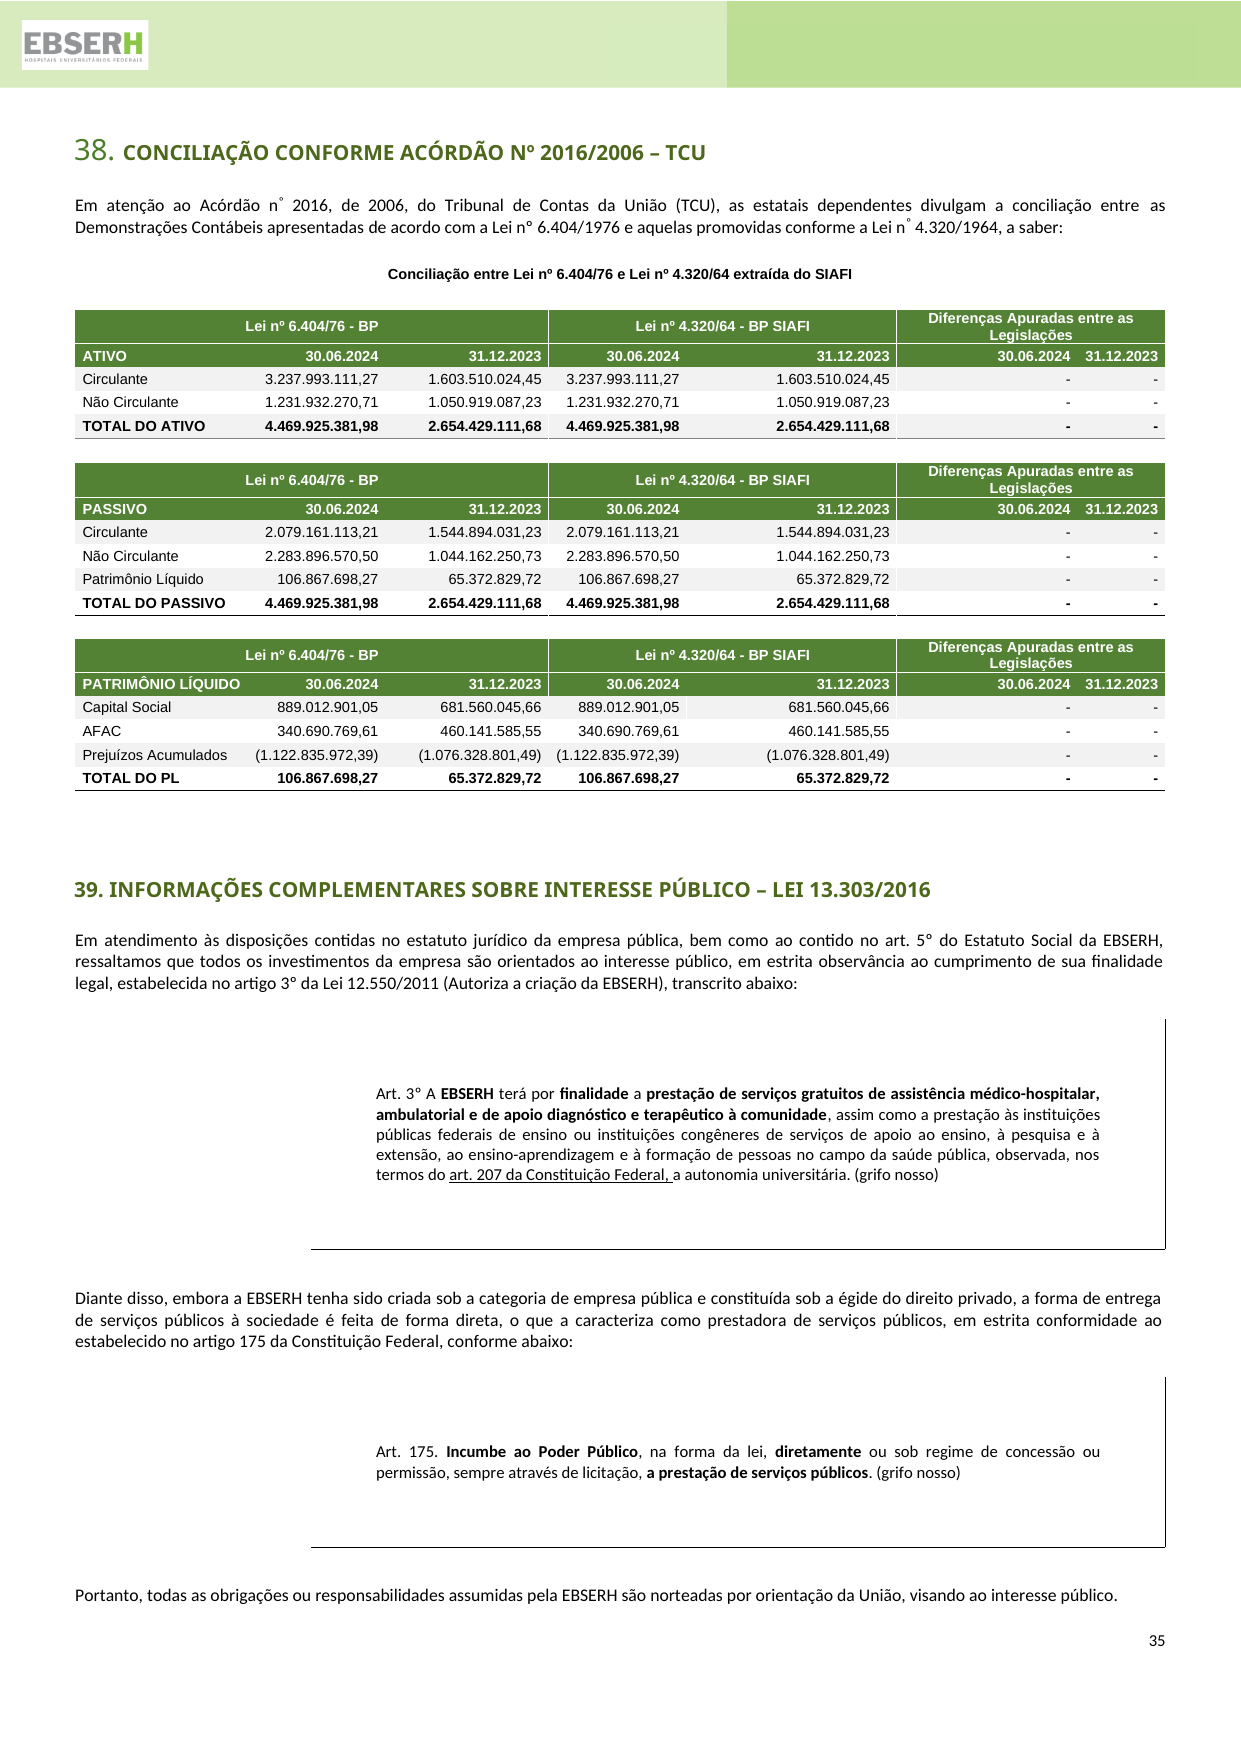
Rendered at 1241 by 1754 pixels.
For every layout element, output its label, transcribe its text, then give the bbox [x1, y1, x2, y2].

table_cell 1.603.510.024,45 [687, 367, 896, 391]
table_cell 30.06.2024 [248, 344, 386, 367]
table_cell AFAC [75, 719, 248, 743]
table_cell [687, 286, 897, 310]
table_cell 106.867.698,27 [549, 568, 687, 591]
table_cell [248, 286, 386, 310]
table_cell - [897, 719, 1078, 743]
table_cell Não Circulante [75, 544, 248, 567]
table_cell [386, 439, 548, 463]
table_cell 2.654.429.111,68 [687, 591, 896, 615]
table_cell - [897, 520, 1078, 544]
table_cell 889.012.901,05 [549, 696, 686, 719]
table_cell (1.076.328.801,49) [687, 743, 897, 767]
table_cell 31.12.2023 [386, 498, 548, 520]
text Portanto, todas as obrigações ou responsabilidades assumidas pela EBSERH são norteadas por orientação da União, visando ao interesse público. [75, 1584, 1165, 1606]
table_cell 31.12.2023 [1078, 344, 1165, 367]
table_cell - [1078, 719, 1165, 743]
table_cell - [1078, 367, 1165, 391]
table_cell 1.544.894.031,23 [386, 520, 548, 544]
table_cell 31.12.2023 [687, 673, 896, 696]
table_cell 3.237.993.111,27 [549, 367, 687, 391]
table_cell [75, 286, 248, 310]
table_cell Circulante [75, 367, 248, 391]
table_cell 1.044.162.250,73 [687, 544, 896, 567]
table_cell - [1078, 414, 1165, 438]
table_cell 2.654.429.111,68 [687, 414, 896, 438]
table_cell - [897, 743, 1078, 767]
table_cell [549, 616, 687, 638]
table_cell [386, 286, 549, 310]
table_cell - [897, 767, 1078, 790]
table_cell 65.372.829,72 [687, 767, 897, 790]
table_cell 2.654.429.111,68 [386, 591, 548, 615]
table_cell Patrimônio Líquido [75, 568, 248, 591]
table_cell [75, 616, 248, 638]
table_cell 65.372.829,72 [687, 568, 896, 591]
table_cell 681.560.045,66 [386, 696, 549, 719]
table_cell 2.283.896.570,50 [549, 544, 687, 567]
table_cell (1.076.328.801,49) [386, 743, 549, 767]
table_cell [248, 439, 386, 463]
table_cell - [1078, 568, 1165, 591]
table_cell 1.044.162.250,73 [386, 544, 548, 567]
table_cell Lei nº 4.320/64 - BP SIAFI [549, 310, 896, 343]
table_cell Lei nº 4.320/64 - BP SIAFI [549, 463, 896, 497]
table_cell PASSIVO [75, 498, 248, 520]
table_cell 2.654.429.111,68 [386, 414, 548, 438]
table_cell 106.867.698,27 [248, 767, 386, 790]
table_cell Circulante [75, 520, 248, 544]
table_cell 4.469.925.381,98 [248, 591, 386, 615]
table_cell [549, 439, 687, 463]
table_cell 30.06.2024 [897, 673, 1078, 696]
table_cell - [1078, 767, 1165, 790]
text Em atendimento às disposições contidas no estatuto jurídico da empresa pública, bem como ao contido no art. 5º do Estatuto Social da EBSERH, ressaltamos que todos os investimentos da empresa são orientados ao interesse público, em estrita observância ao cumprimento de sua finalidade legal, estabelecida no artigo 3º da Lei 12.550/2011 (Autoriza a criação da EBSERH), transcrito abaixo: [75, 929, 1165, 994]
table_cell 65.372.829,72 [386, 767, 549, 790]
table_cell - [1078, 391, 1165, 414]
table_cell [386, 616, 548, 638]
table_cell 30.06.2024 [897, 344, 1078, 367]
table_cell TOTAL DO PL [75, 767, 248, 790]
list CONCILIAÇÃO CONFORME ACÓRDÃO Nº 2016/2006 – TCU [74, 129, 1165, 169]
list INFORMAÇÕES COMPLEMENTARES SOBRE INTERESSE PÚBLICO – LEI 13.303/2016 [74, 875, 1165, 904]
table_cell 1.231.932.270,71 [549, 391, 687, 414]
table_cell Lei nº 6.404/76 - BP [75, 310, 548, 343]
table_cell 30.06.2024 [549, 498, 687, 520]
table_cell 30.06.2024 [248, 673, 386, 696]
table_cell Lei nº 4.320/64 - BP SIAFI [549, 639, 896, 672]
table_cell - [897, 367, 1078, 391]
table_cell 1.603.510.024,45 [386, 367, 549, 391]
table_cell 4.469.925.381,98 [549, 591, 687, 615]
table_cell 31.12.2023 [386, 673, 548, 696]
table_cell 4.469.925.381,98 [248, 414, 386, 438]
table_cell 2.283.896.570,50 [248, 544, 386, 567]
table_cell Prejuízos Acumulados [75, 743, 248, 767]
table_cell Lei nº 6.404/76 - BP [75, 463, 548, 497]
table_cell (1.122.835.972,39) [549, 743, 687, 767]
table_cell - [897, 696, 1078, 719]
table_cell 340.690.769,61 [549, 719, 687, 743]
table_cell [1078, 286, 1165, 310]
table_cell - [897, 591, 1078, 615]
table_cell - [897, 568, 1078, 591]
table_cell 1.050.919.087,23 [386, 391, 548, 414]
table_cell Diferenças Apuradas entre as Legislações [897, 463, 1165, 497]
table_cell [1078, 439, 1165, 463]
table_cell TOTAL DO PASSIVO [75, 591, 248, 615]
table_cell 31.12.2023 [386, 344, 548, 367]
table_cell Lei nº 6.404/76 - BP [75, 639, 548, 672]
table_cell 30.06.2024 [897, 498, 1078, 520]
text Art. 175. Incumbe ao Poder Público, na forma da lei, diretamente ou sob regime de concessão ou permissão, sempre através de licitação, a prestação de serviços públicos. (grifo nosso) [311, 1377, 1165, 1547]
table_cell - [1078, 591, 1165, 615]
table_header Conciliação entre Lei nº 6.404/76 e Lei nº 4.320/64 extraída do SIAFI [75, 263, 1165, 286]
table_cell Diferenças Apuradas entre as Legislações [897, 639, 1165, 672]
table_cell [687, 616, 896, 638]
table_cell 65.372.829,72 [386, 568, 549, 591]
table_cell - [897, 544, 1078, 567]
table_cell 31.12.2023 [687, 498, 896, 520]
table_cell - [897, 391, 1078, 414]
table_cell TOTAL DO ATIVO [75, 414, 248, 438]
table_cell [549, 286, 687, 310]
table_cell 31.12.2023 [1078, 673, 1165, 696]
table_cell Diferenças Apuradas entre as Legislações [897, 310, 1165, 343]
table_cell 30.06.2024 [248, 498, 386, 520]
table_cell [75, 439, 248, 463]
table_cell 106.867.698,27 [549, 767, 687, 790]
table_cell 681.560.045,66 [687, 696, 896, 719]
table_cell - [1078, 544, 1165, 567]
table_cell 2.079.161.113,21 [248, 520, 386, 544]
table_cell 30.06.2024 [549, 344, 687, 367]
table_cell 31.12.2023 [687, 344, 896, 367]
table_cell [897, 439, 1078, 463]
text Em atenção ao Acórdão nº 2016, de 2006, do Tribunal de Contas da União (TCU), as estatais dependentes divulgam a conciliação entre as Demonstrações Contábeis apresentadas de acordo com a Lei nº 6.404/1976 e aquelas promovidas conforme a Lei nº 4.320/1964, a saber: [75, 194, 1165, 237]
table_cell 889.012.901,05 [248, 696, 386, 719]
table_cell [687, 439, 896, 463]
text Diante disso, embora a EBSERH tenha sido criada sob a categoria de empresa pública e constituída sob a égide do direito privado, a forma de entrega de serviços públicos à sociedade é feita de forma direta, o que a caracteriza como prestadora de serviços públicos, em estrita conformidade ao estabelecido no artigo 175 da Constituição Federal, conforme abaixo: [75, 1287, 1165, 1352]
table_cell - [1078, 520, 1165, 544]
table_cell [897, 616, 1078, 638]
table_cell - [897, 414, 1078, 438]
table_cell 1.544.894.031,23 [687, 520, 896, 544]
table_cell - [1078, 743, 1165, 767]
table_cell 460.141.585,55 [386, 719, 549, 743]
table_cell 2.079.161.113,21 [549, 520, 687, 544]
table_cell 4.469.925.381,98 [549, 414, 687, 438]
table_cell 3.237.993.111,27 [248, 367, 386, 391]
table_cell 1.050.919.087,23 [687, 391, 896, 414]
table_cell [897, 286, 1078, 310]
table_cell ATIVO [75, 344, 248, 367]
table_cell 340.690.769,61 [248, 719, 386, 743]
table_cell [248, 616, 386, 638]
table_cell - [1078, 696, 1165, 719]
table_cell 106.867.698,27 [248, 568, 386, 591]
table_cell 30.06.2024 [549, 673, 687, 696]
text Art. 3º A EBSERH terá por finalidade a prestação de serviços gratuitos de assistência médico-hospitalar, ambulatorial e de apoio diagnóstico e terapêutico à comunidade, assim como a prestação às instituições públicas federais de ensino ou instituições congêneres de serviços de apoio ao ensino, à pesquisa e à extensão, ao ensino-aprendizagem e à formação de pessoas no campo da saúde pública, observada, nos termos do art. 207 da Constituição Federal, a autonomia universitária. (grifo nosso) [311, 1019, 1165, 1249]
table_cell Capital Social [75, 696, 248, 719]
table_cell (1.122.835.972,39) [248, 743, 386, 767]
table_cell 1.231.932.270,71 [248, 391, 386, 414]
table_cell PATRIMÔNIO LÍQUIDO [75, 673, 248, 696]
table_cell Não Circulante [75, 391, 248, 414]
table_cell 31.12.2023 [1078, 498, 1165, 520]
table_cell 460.141.585,55 [687, 719, 896, 743]
table_cell [1078, 616, 1165, 638]
